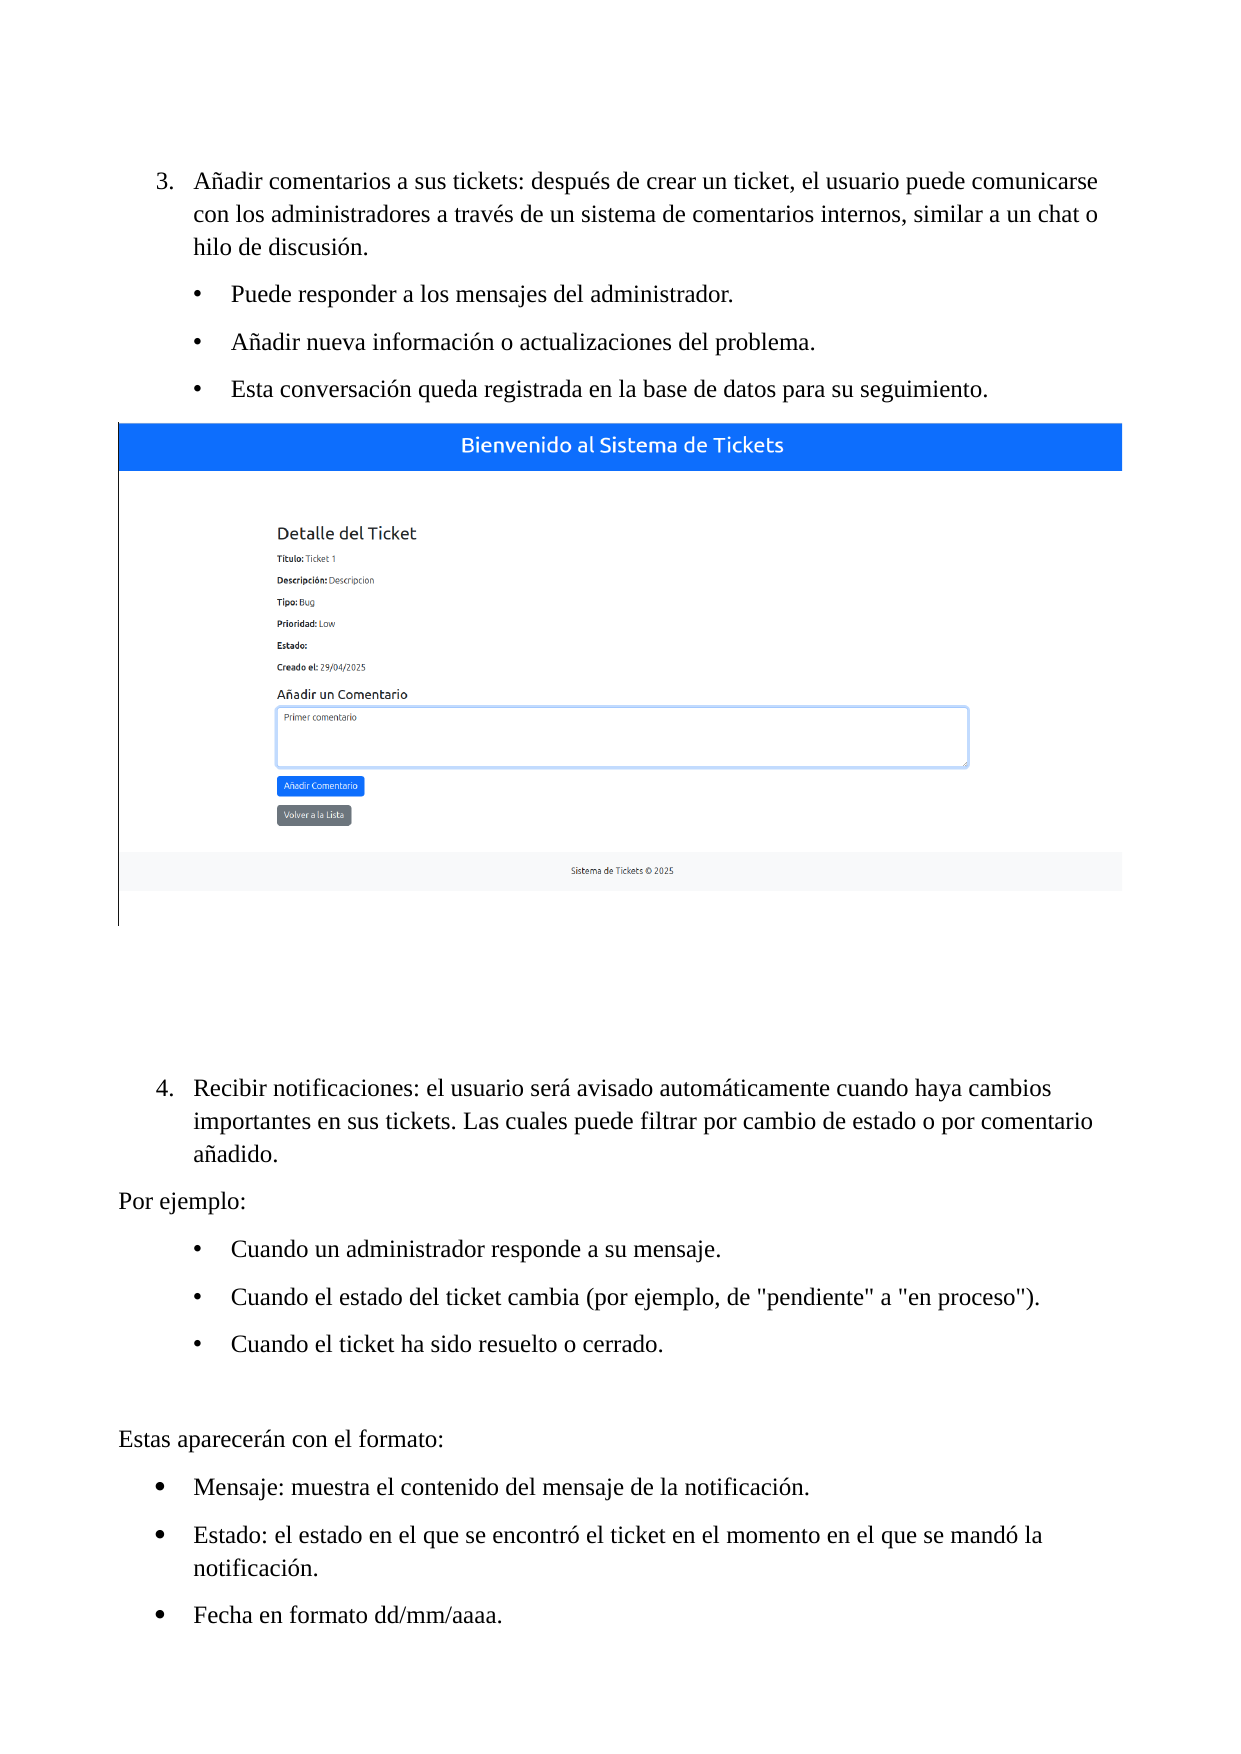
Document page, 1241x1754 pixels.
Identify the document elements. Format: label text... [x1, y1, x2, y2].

list Fecha en formato dd/mm/aaaa. [156, 1600, 1122, 1629]
list Añadir comentarios a sus tickets: después de crear un ticket, el usuario puede comunicarse con los administradores a través de un sistema de comentarios internos, similar a un chat o hilo de discusión. [156, 166, 1122, 261]
list Cuando un administrador responde a su mensaje. [193, 1234, 1122, 1263]
list Cuando el ticket ha sido resuelto o cerrado. [193, 1329, 1122, 1358]
list Estado: el estado en el que se encontró el ticket en el momento en el que se mandó la notificación. [156, 1520, 1122, 1581]
list Recibir notificaciones: el usuario será avisado automáticamente cuando haya cambios importantes en sus tickets. Las cuales puede filtrar por cambio de estado o por comentario añadido. [156, 1073, 1122, 1168]
text Por ejemplo: [118, 1186, 1122, 1215]
list Añadir nueva información o actualizaciones del problema. [193, 327, 1122, 356]
list Esta conversación queda registrada en la base de datos para su seguimiento. [193, 374, 1122, 403]
picture [118, 422, 1123, 926]
text Estas aparecerán con el formato: [118, 1424, 1122, 1453]
list Mensaje: muestra el contenido del mensaje de la notificación. [156, 1472, 1122, 1501]
list Puede responder a los mensajes del administrador. [193, 279, 1122, 308]
list Cuando el estado del ticket cambia (por ejemplo, de "pendiente" a "en proceso"). [193, 1282, 1122, 1310]
